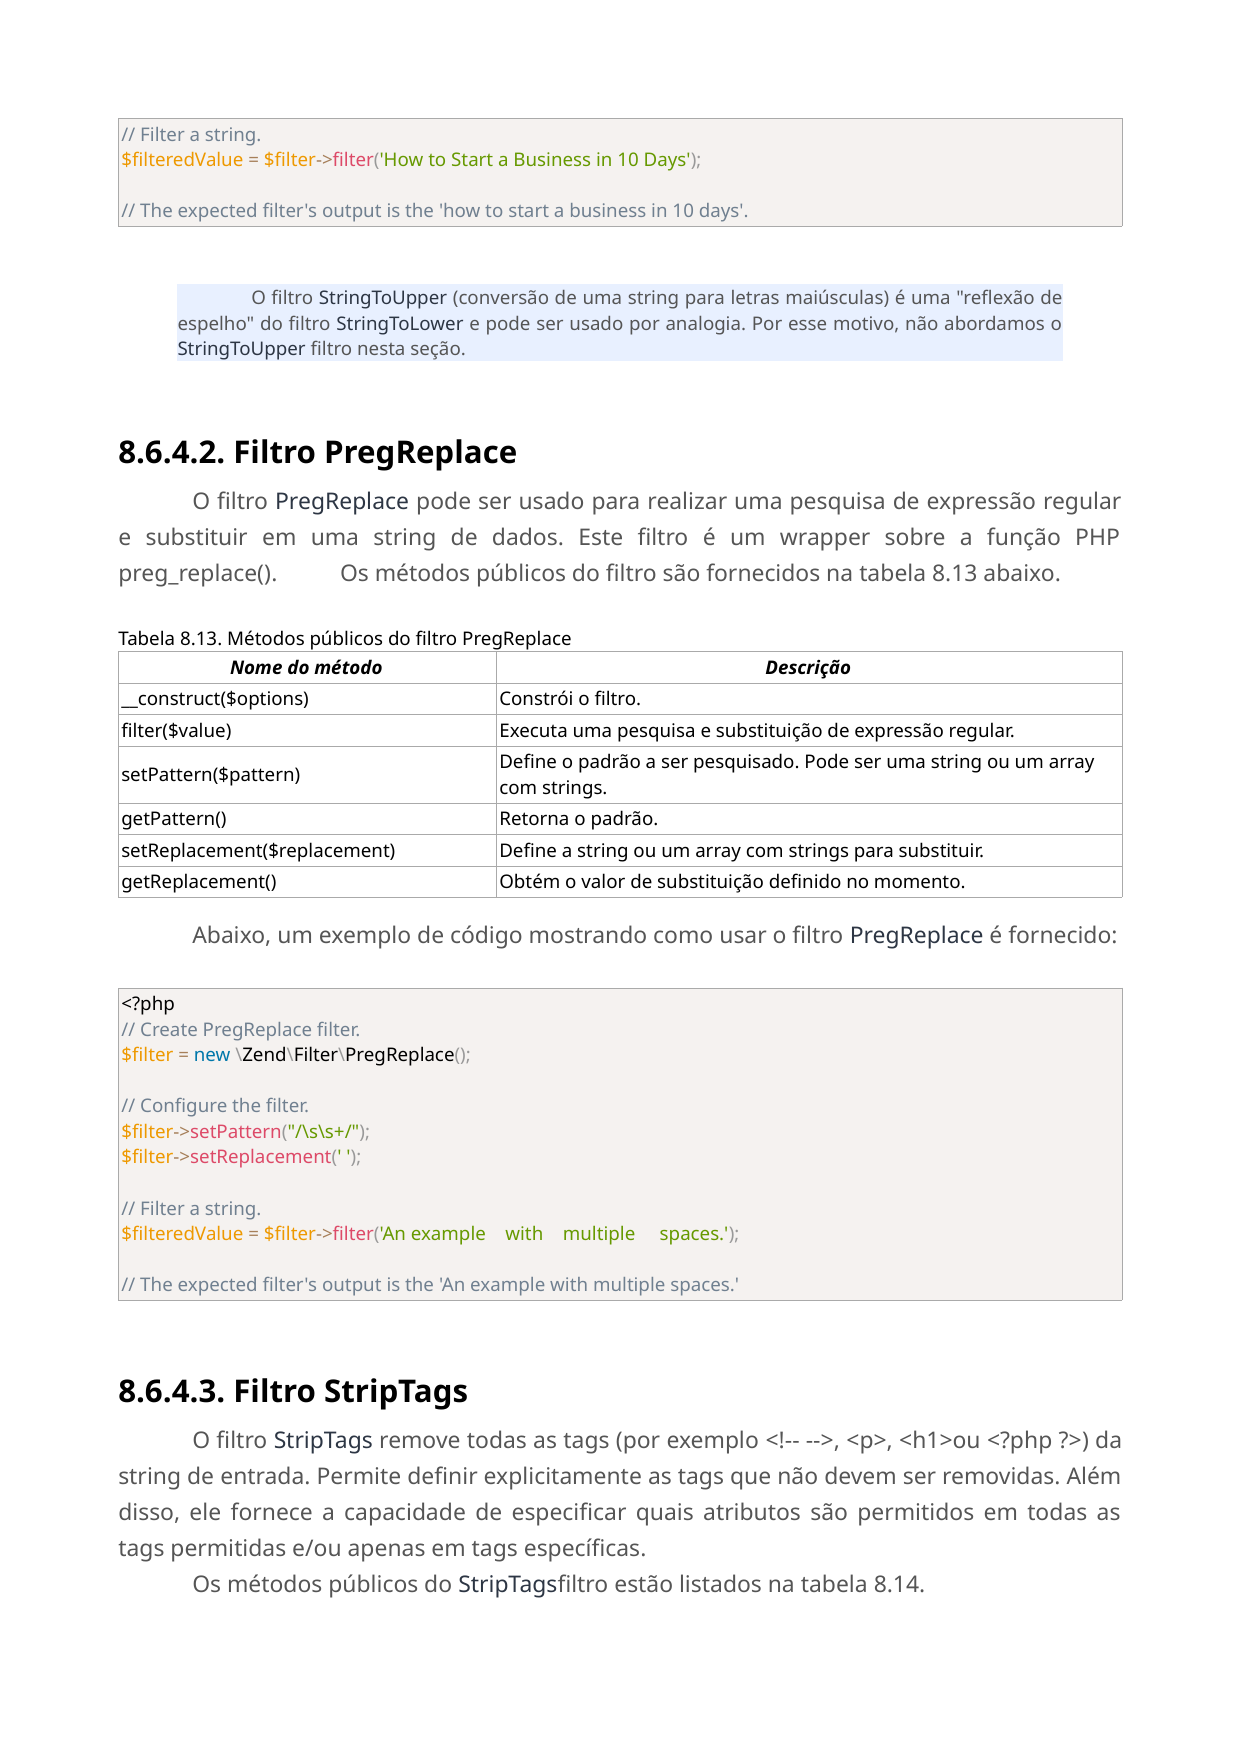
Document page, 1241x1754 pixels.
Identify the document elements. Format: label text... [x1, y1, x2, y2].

table_header Descrição [497, 652, 1122, 683]
table_cell __construct($options) [119, 684, 496, 714]
table_cell setReplacement($replacement) [119, 835, 496, 866]
table_cell Define o padrão a ser pesquisado. Pode ser uma string ou um array com strings. [497, 747, 1122, 803]
table_cell setPattern($pattern) [119, 747, 496, 803]
table_cell Constrói o filtro. [497, 684, 1122, 714]
text // Configure the filter. [119, 1090, 1122, 1115]
text Tabela 8.13. Métodos públicos do filtro PregReplace [118, 626, 1122, 651]
text Os métodos públicos do StripTagsfiltro estão listados na tabela 8.14. [118, 1567, 1122, 1599]
text O filtro StringToUpper (conversão de uma string para letras maiúsculas) é uma "reflexão de espelho" do filtro StringToLower e pode ser usado por analogia. Por esse motivo, não abordamos o StringToUpper filtro nesta seção. [177, 284, 1063, 361]
subtitle 8.6.4.2. Filtro PregReplace [118, 430, 1122, 472]
text $filter->setPattern("/\s\s+/"); [119, 1115, 1122, 1141]
text O filtro PregReplace pode ser usado para realizar uma pesquisa de expressão regular e substituir em uma string de dados. Este filtro é um wrapper sobre a função PHP preg_replace(). Os métodos públicos do filtro são fornecidos na tabela 8.13 abaixo. [118, 485, 1122, 588]
text // Filter a string. [119, 1192, 1122, 1217]
table_cell Executa uma pesquisa e substituição de expressão regular. [497, 715, 1122, 746]
table_cell Obtém o valor de substituição definido no momento. [497, 867, 1122, 897]
text Abaixo, um exemplo de código mostrando como usar o filtro PregReplace é fornecido: [118, 919, 1122, 950]
text // The expected filter's output is the 'An example with multiple spaces.' [119, 1268, 1122, 1300]
table_cell Define a string ou um array com strings para substituir. [497, 835, 1122, 866]
text $filter->setReplacement(' '); [119, 1141, 1122, 1166]
table_cell getPattern() [119, 804, 496, 834]
text <?php [119, 989, 1122, 1013]
table_cell filter($value) [119, 715, 496, 746]
text $filter = new \Zend\Filter\PregReplace(); [119, 1039, 1122, 1064]
text $filteredValue = $filter->filter('An example with multiple spaces.'); [119, 1217, 1122, 1243]
table_cell Retorna o padrão. [497, 804, 1122, 834]
text // The expected filter's output is the 'how to start a business in 10 days'. [119, 195, 1122, 226]
text // Filter a string. [119, 119, 1122, 144]
table_header Nome do método [119, 652, 496, 683]
text $filteredValue = $filter->filter('How to Start a Business in 10 Days'); [119, 144, 1122, 169]
table_cell getReplacement() [119, 867, 496, 897]
subtitle 8.6.4.3. Filtro StripTags [118, 1369, 1122, 1411]
text O filtro StripTags remove todas as tags (por exemplo <!-- -->, <p>, <h1>ou <?php ?>) da string de entrada. Permite definir explicitamente as tags que não devem ser removidas. Além disso, ele fornece a capacidade de especificar quais atributos são permitidos em todas as tags permitidas e/ou apenas em tags específicas. [118, 1424, 1122, 1563]
text // Create PregReplace filter. [119, 1013, 1122, 1039]
